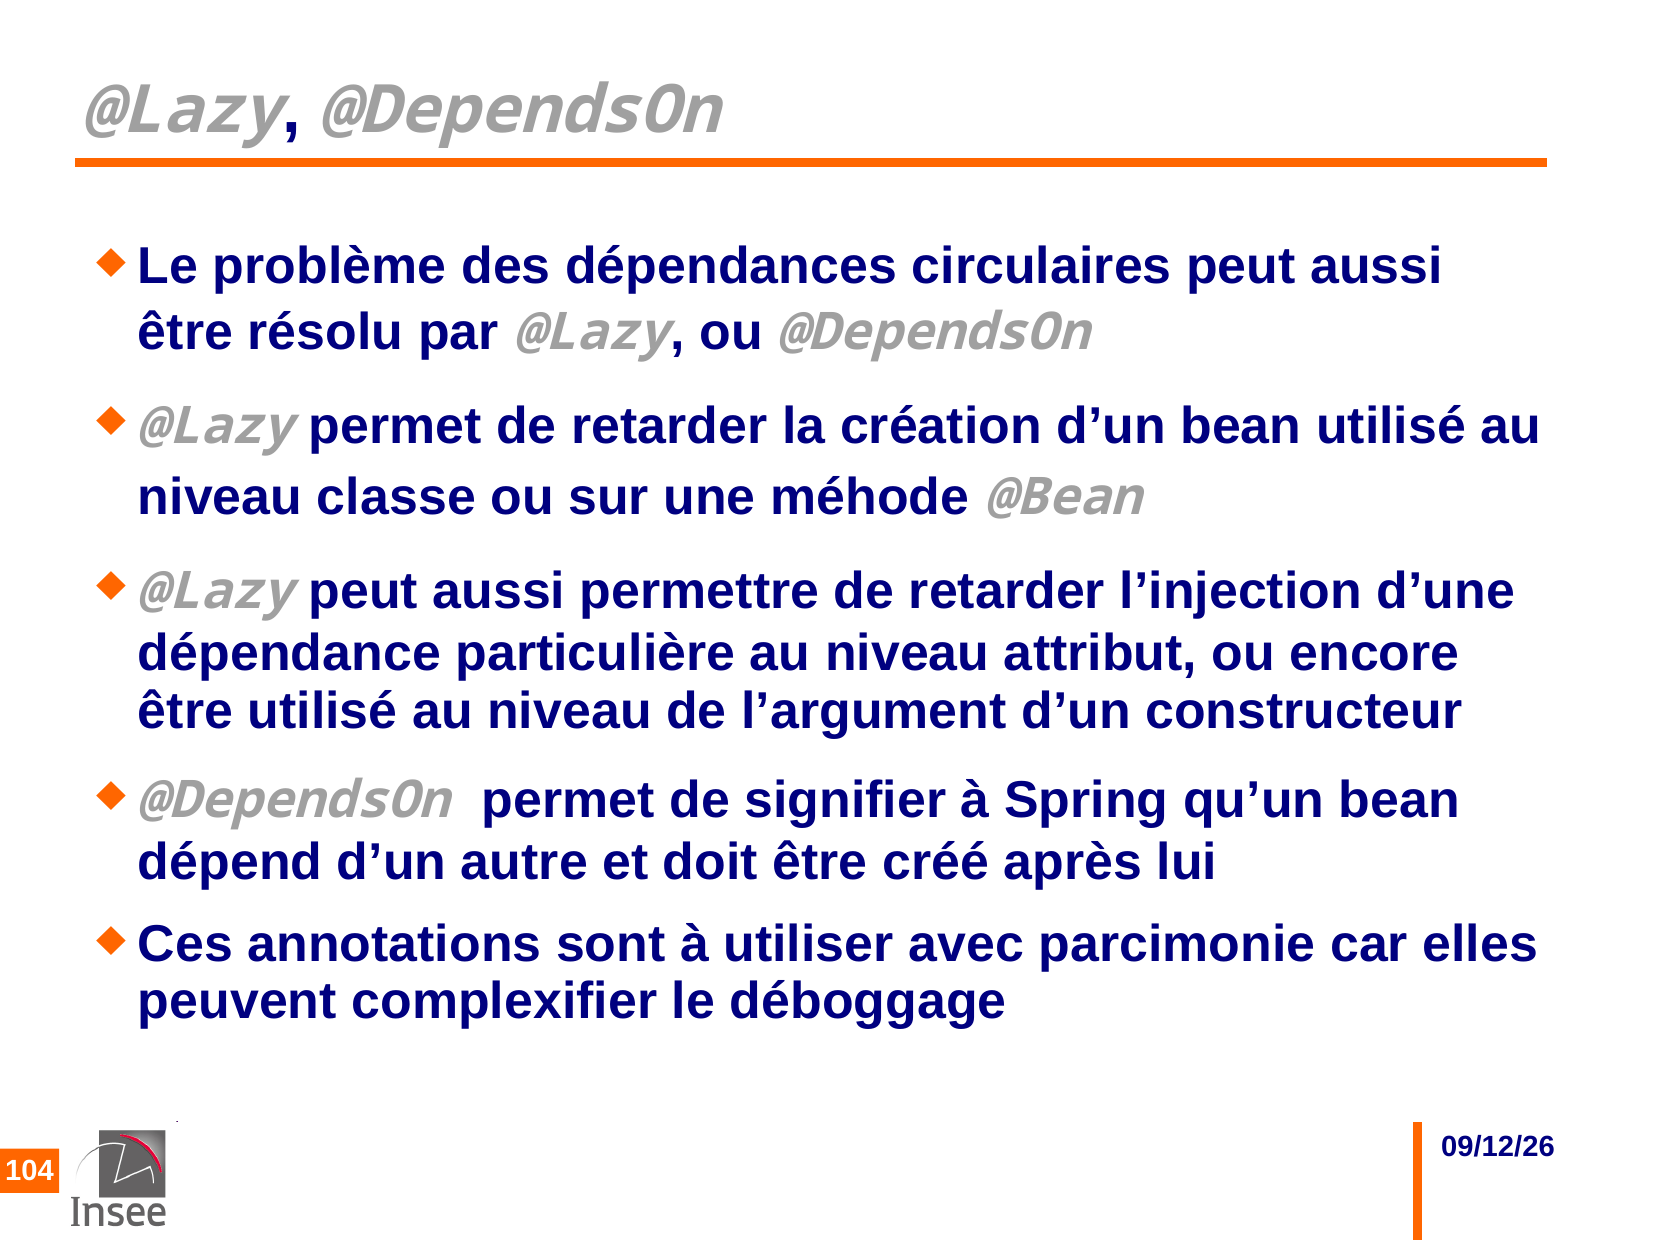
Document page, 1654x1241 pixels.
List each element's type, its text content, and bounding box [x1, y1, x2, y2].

title @Lazy, @DependsOn [82, 49, 1619, 163]
list Le problème des dépendances circulaires peut aussi être résolu par @Lazy, ou @DependsOn @Lazy permet de retarder la création d’un bean utilisé au niveau classe ou sur une méhode @Bean @Lazy peut aussi permettre de retarder l’injection d’une dépendance particulière au niveau attribut, ou encore être utilisé au niveau de l’argument d’un constructeur @DependsOn permet de signifier à Spring qu’un bean dépend d’un autre et doit être créé après lui Ces annotations sont à utiliser avec parcimonie car elles peuvent complexifier le déboggage [82, 236, 1548, 1087]
picture [62, 1121, 178, 1241]
